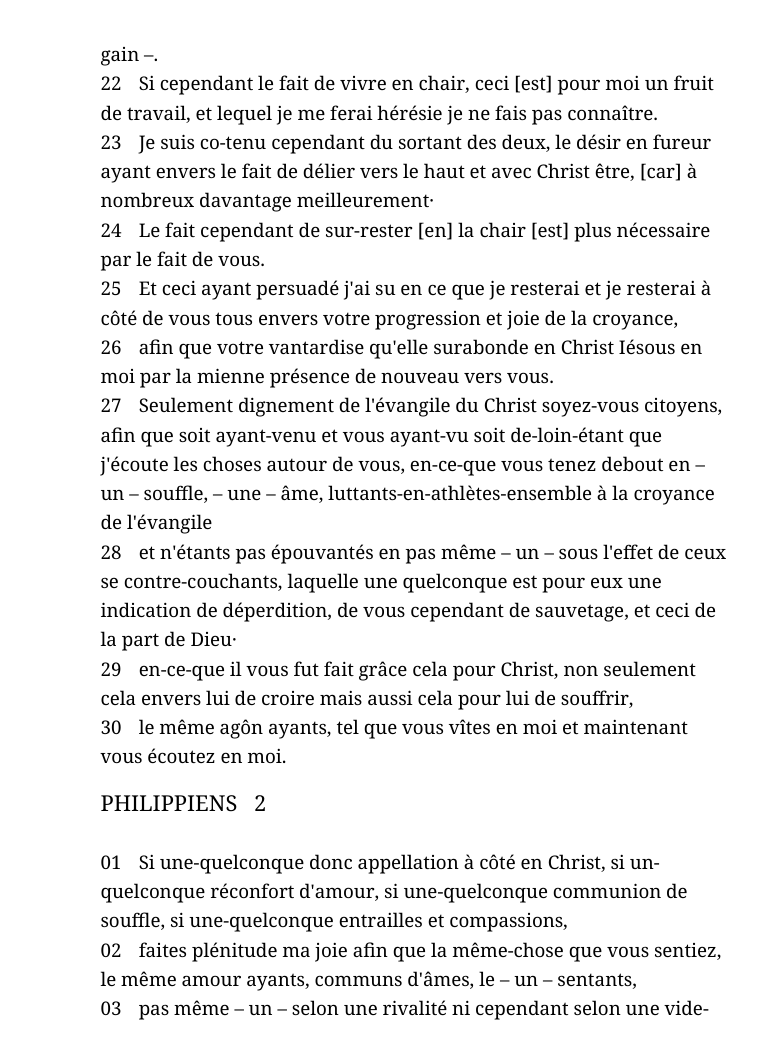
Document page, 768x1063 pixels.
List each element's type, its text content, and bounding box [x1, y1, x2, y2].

text PHILIPPIENS 2 [100, 788, 729, 817]
text gain –. 22 Si cependant le fait de vivre en chair, ceci [est] pour moi un fruit de travail, et lequel je me ferai hérésie je ne fais pas connaître. 23 Je suis co-tenu cependant du sortant des deux, le désir en fureur ayant envers le fait de délier vers le haut et avec Christ être, [car] à nombreux davantage meilleurement· 24 Le fait cependant de sur-rester [en] la chair [est] plus nécessaire par le fait de vous. 25 Et ceci ayant persuadé j'ai su en ce que je resterai et je resterai à côté de vous tous envers votre progression et joie de la croyance, 26 afin que votre vantardise qu'elle surabonde en Christ Iésous en moi par la mienne présence de nouveau vers vous. 27 Seulement dignement de l'évangile du Christ soyez-vous citoyens, afin que soit ayant-venu et vous ayant-vu soit de-loin-étant que j'écoute les choses autour de vous, en-ce-que vous tenez debout en – un – souffle, – une – âme, luttants-en-athlètes-ensemble à la croyance de l'évangile 28 et n'étants pas épouvantés en pas même – un – sous l'effet de ceux se contre-couchants, laquelle une quelconque est pour eux une indication de déperdition, de vous cependant de sauvetage, et ceci de la part de Dieu· 29 en-ce-que il vous fut fait grâce cela pour Christ, non seulement cela envers lui de croire mais aussi cela pour lui de souffrir, 30 le même agôn ayants, tel que vous vîtes en moi et maintenant vous écoutez en moi. [100, 41, 729, 769]
text 01 Si une-quelconque donc appellation à côté en Christ, si un-quelconque réconfort d'amour, si une-quelconque communion de souffle, si une-quelconque entrailles et compassions, 02 faites plénitude ma joie afin que la même-chose que vous sentiez, le même amour ayants, communs d'âmes, le – un – sentants, 03 pas même – un – selon une rivalité ni cependant selon une vide- [100, 822, 729, 1021]
